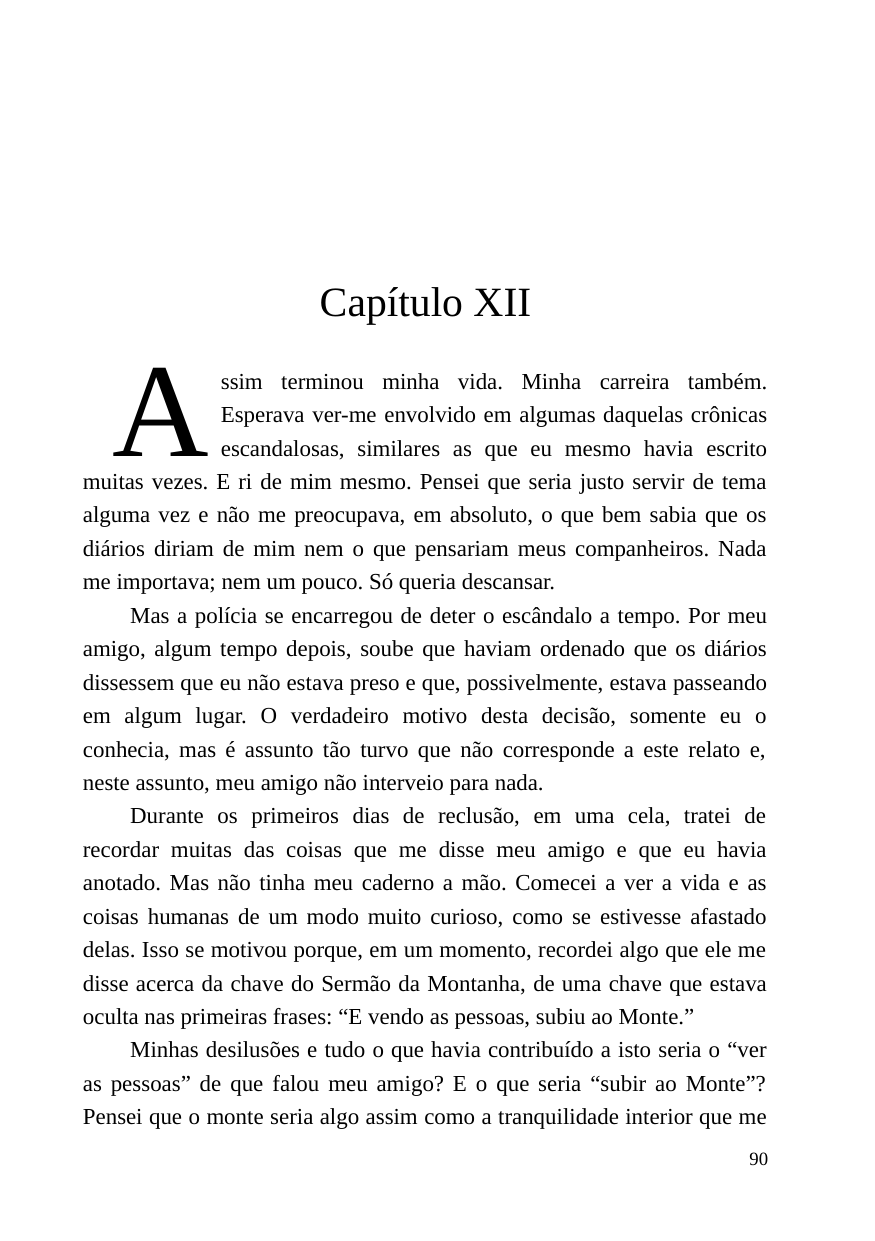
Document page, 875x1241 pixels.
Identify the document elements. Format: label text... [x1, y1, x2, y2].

text Mas a polícia se encarregou de deter o escândalo a tempo. Por meu amigo, algum tempo depois, soube que haviam ordenado que os diários dissessem que eu não estava preso e que, possivelmente, estava passeando em algum lugar. O verdadeiro motivo desta decisão, somente eu o conhecia, mas é assunto tão turvo que não corresponde a este relato e, neste assunto, meu amigo não interveio para nada. [83, 602, 768, 795]
text Minhas desilusões e tudo o que havia contribuído a isto seria o “ver as pessoas” de que falou meu amigo? E o que seria “subir ao Monte”? Pensei que o monte seria algo assim como a tranquilidade interior que me [83, 1037, 768, 1130]
subtitle Capítulo XII [83, 277, 768, 325]
text Assim terminou minha vida. Minha carreira também. Esperava ver-me envolvido em algumas daquelas crônicas escandalosas, similares as que eu mesmo havia escrito muitas vezes. E ri de mim mesmo. Pensei que seria justo servir de tema alguma vez e não me preocupava, em absoluto, o que bem sabia que os diários diriam de mim nem o que pensariam meus companheiros. Nada me importava; nem um pouco. Só queria descansar. [83, 368, 768, 595]
text Durante os primeiros dias de reclusão, em uma cela, tratei de recordar muitas das coisas que me disse meu amigo e que eu havia anotado. Mas não tinha meu caderno a mão. Comecei a ver a vida e as coisas humanas de um modo muito curioso, como se estivesse afastado delas. Isso se motivou porque, em um momento, recordei algo que ele me disse acerca da chave do Sermão da Montanha, de uma chave que estava oculta nas primeiras frases: “E vendo as pessoas, subiu ao Monte.” [83, 802, 768, 1029]
